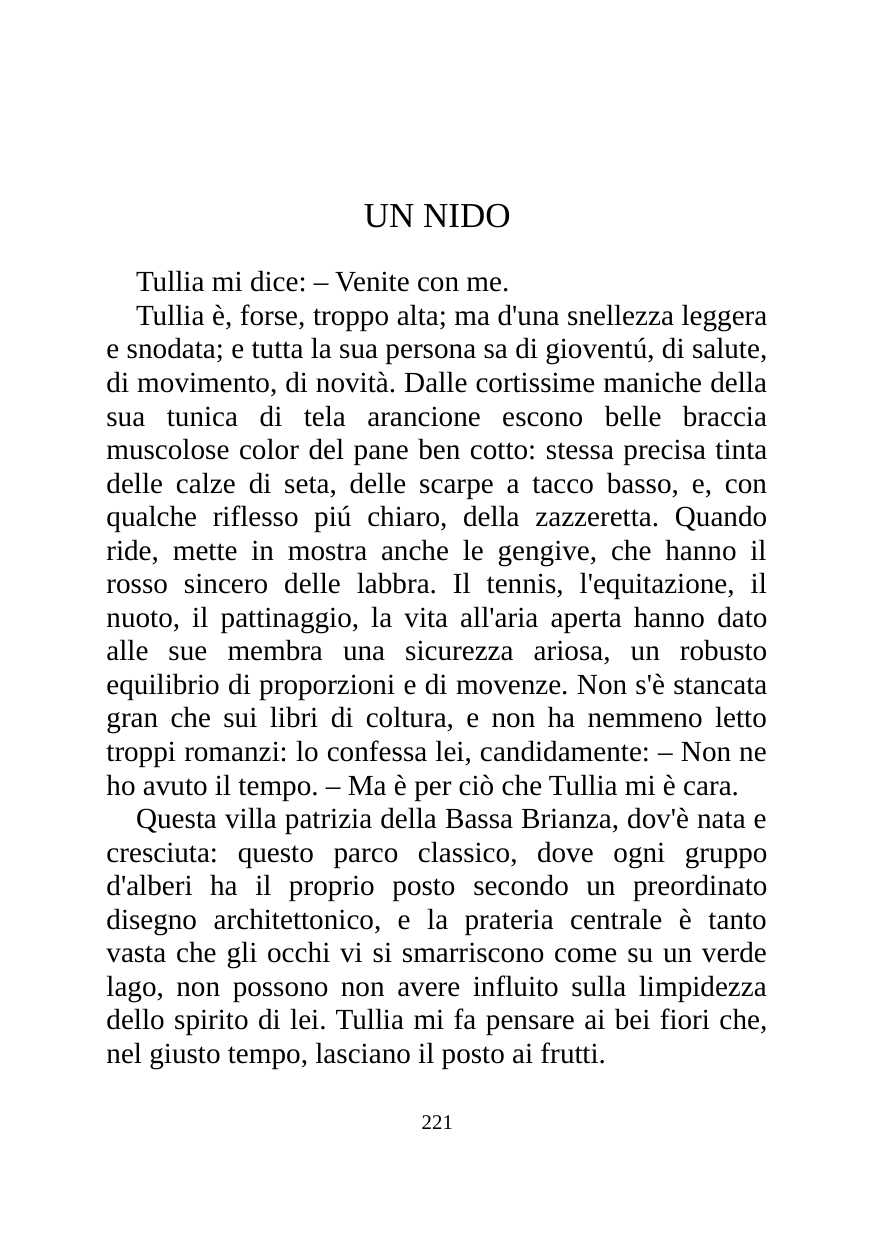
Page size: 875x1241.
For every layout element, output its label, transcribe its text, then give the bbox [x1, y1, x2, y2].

subtitle UN NIDO [106, 195, 768, 235]
text Questa villa patrizia della Bassa Brianza, dov'è nata e cresciuta: questo parco classico, dove ogni gruppo d'alberi ha il proprio posto secondo un preordinato disegno architettonico, e la prateria centrale è tanto vasta che gli occhi vi si smarriscono come su un verde lago, non possono non avere influito sulla limpidezza dello spirito di lei. Tullia mi fa pensare ai bei fiori che, nel giusto tempo, lasciano il posto ai frutti. [106, 801, 768, 1069]
text Tullia è, forse, troppo alta; ma d'una snellezza leggera e snodata; e tutta la sua persona sa di gioventú, di salute, di movimento, di novità. Dalle cortissime maniche della sua tunica di tela arancione escono belle braccia muscolose color del pane ben cotto: stessa precisa tinta delle calze di seta, delle scarpe a tacco basso, e, con qualche riflesso piú chiaro, della zazzeretta. Quando ride, mette in mostra anche le gengive, che hanno il rosso sincero delle labbra. Il tennis, l'equitazione, il nuoto, il pattinaggio, la vita all'aria aperta hanno dato alle sue membra una sicurezza ariosa, un robusto equilibrio di proporzioni e di movenze. Non s'è stancata gran che sui libri di coltura, e non ha nemmeno letto troppi romanzi: lo confessa lei, candidamente: – Non ne ho avuto il tempo. – Ma è per ciò che Tullia mi è cara. [106, 298, 768, 801]
text Tullia mi dice: – Venite con me. [106, 264, 768, 298]
